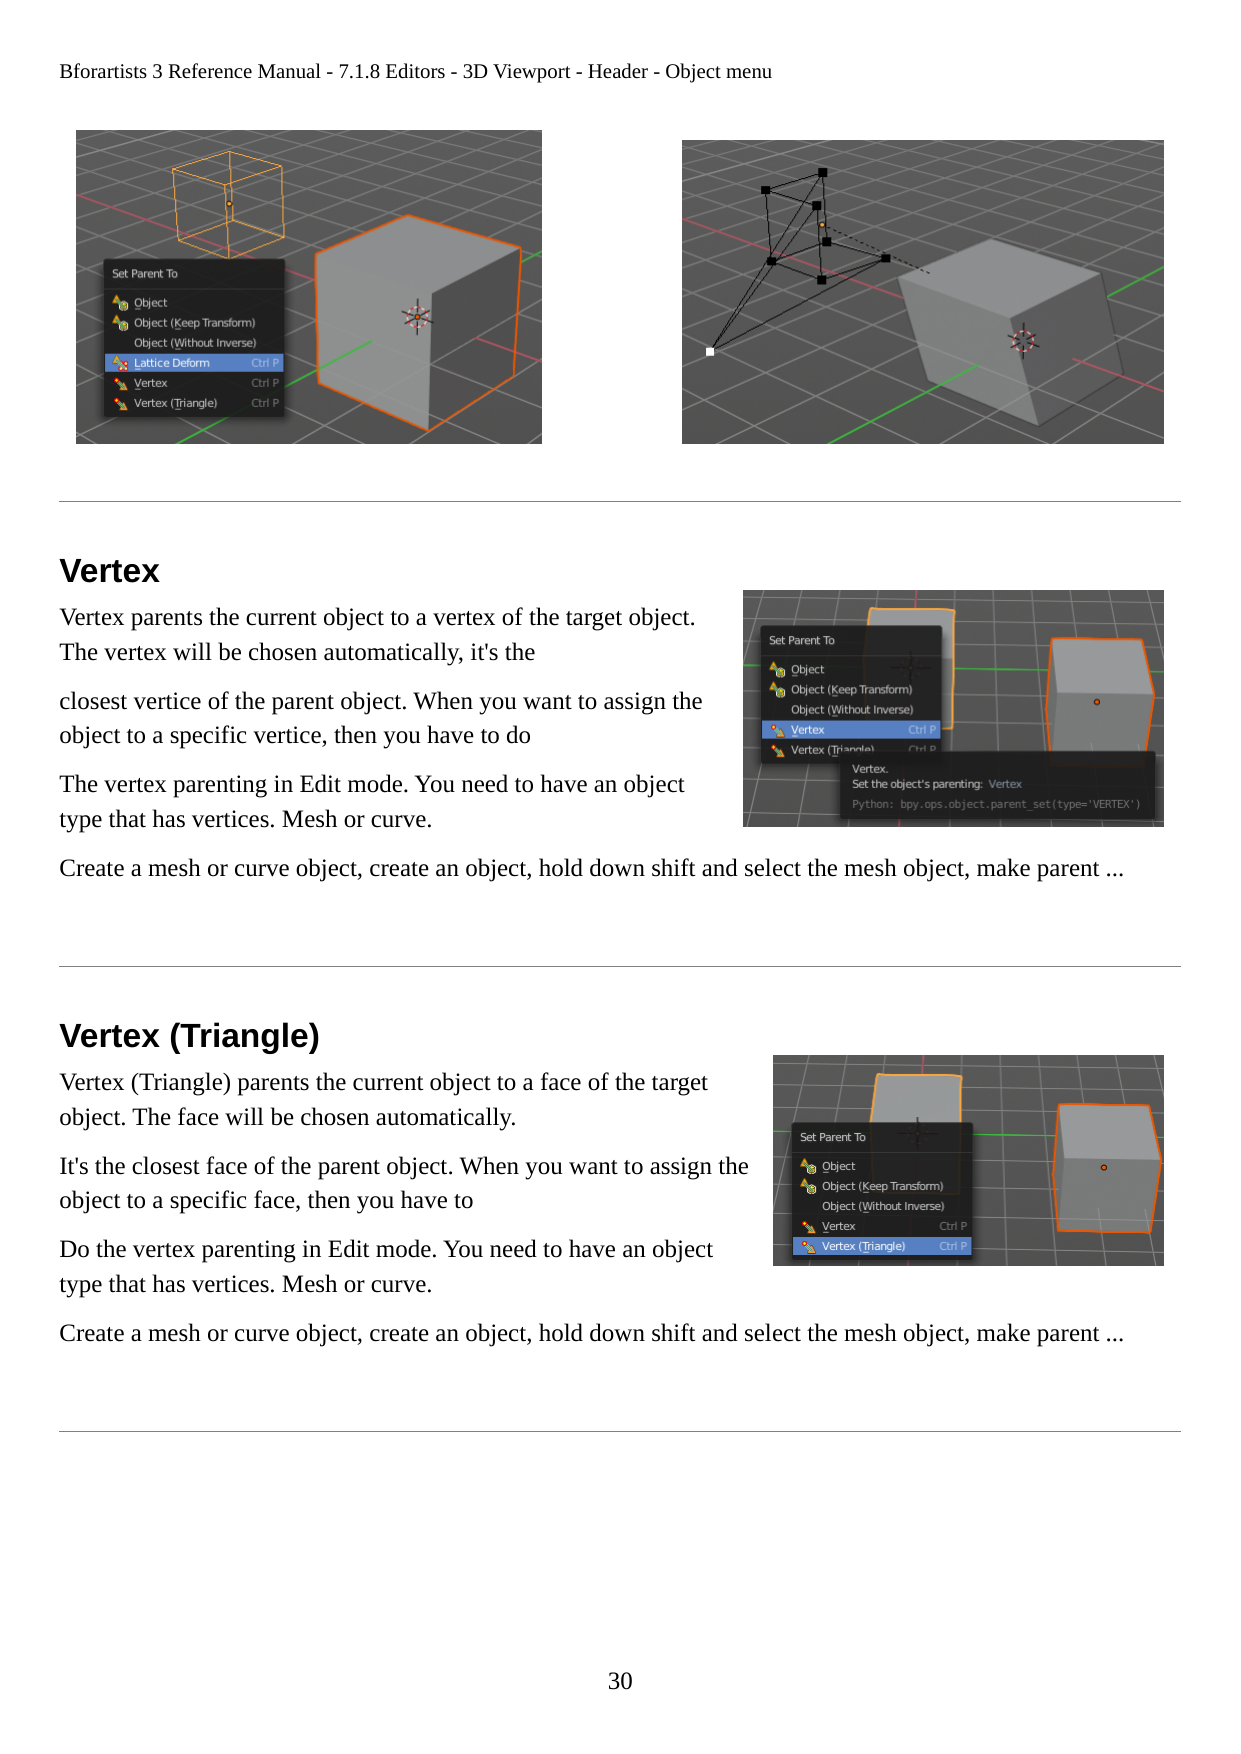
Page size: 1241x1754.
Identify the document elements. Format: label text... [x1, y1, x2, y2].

text It's the closest face of the parent object. When you want to assign the object to a specific face, then you have to [59, 1151, 773, 1214]
picture [76, 130, 542, 444]
picture [743, 590, 1164, 827]
subtitle Vertex (Triangle) [59, 1016, 1181, 1055]
text closest vertice of the parent object. When you want to assign the object to a specific vertice, then you have to do [59, 686, 743, 749]
picture [773, 1055, 1164, 1266]
picture [682, 140, 1164, 444]
text Create a mesh or curve object, create an object, hold down shift and select the mesh object, make parent ... [59, 1318, 1181, 1347]
text Vertex (Triangle) parents the current object to a face of the target object. The face will be chosen automatically. [59, 1067, 773, 1131]
text Vertex parents the current object to a vertex of the target object. The vertex will be chosen automatically, it's the [59, 602, 743, 666]
text Do the vertex parenting in Edit mode. You need to have an object type that has vertices. Mesh or curve. [59, 1234, 1181, 1298]
text Create a mesh or curve object, create an object, hold down shift and select the mesh object, make parent ... [59, 853, 1181, 882]
subtitle Vertex [59, 551, 1181, 590]
text The vertex parenting in Edit mode. You need to have an object type that has vertices. Mesh or curve. [59, 769, 1181, 833]
